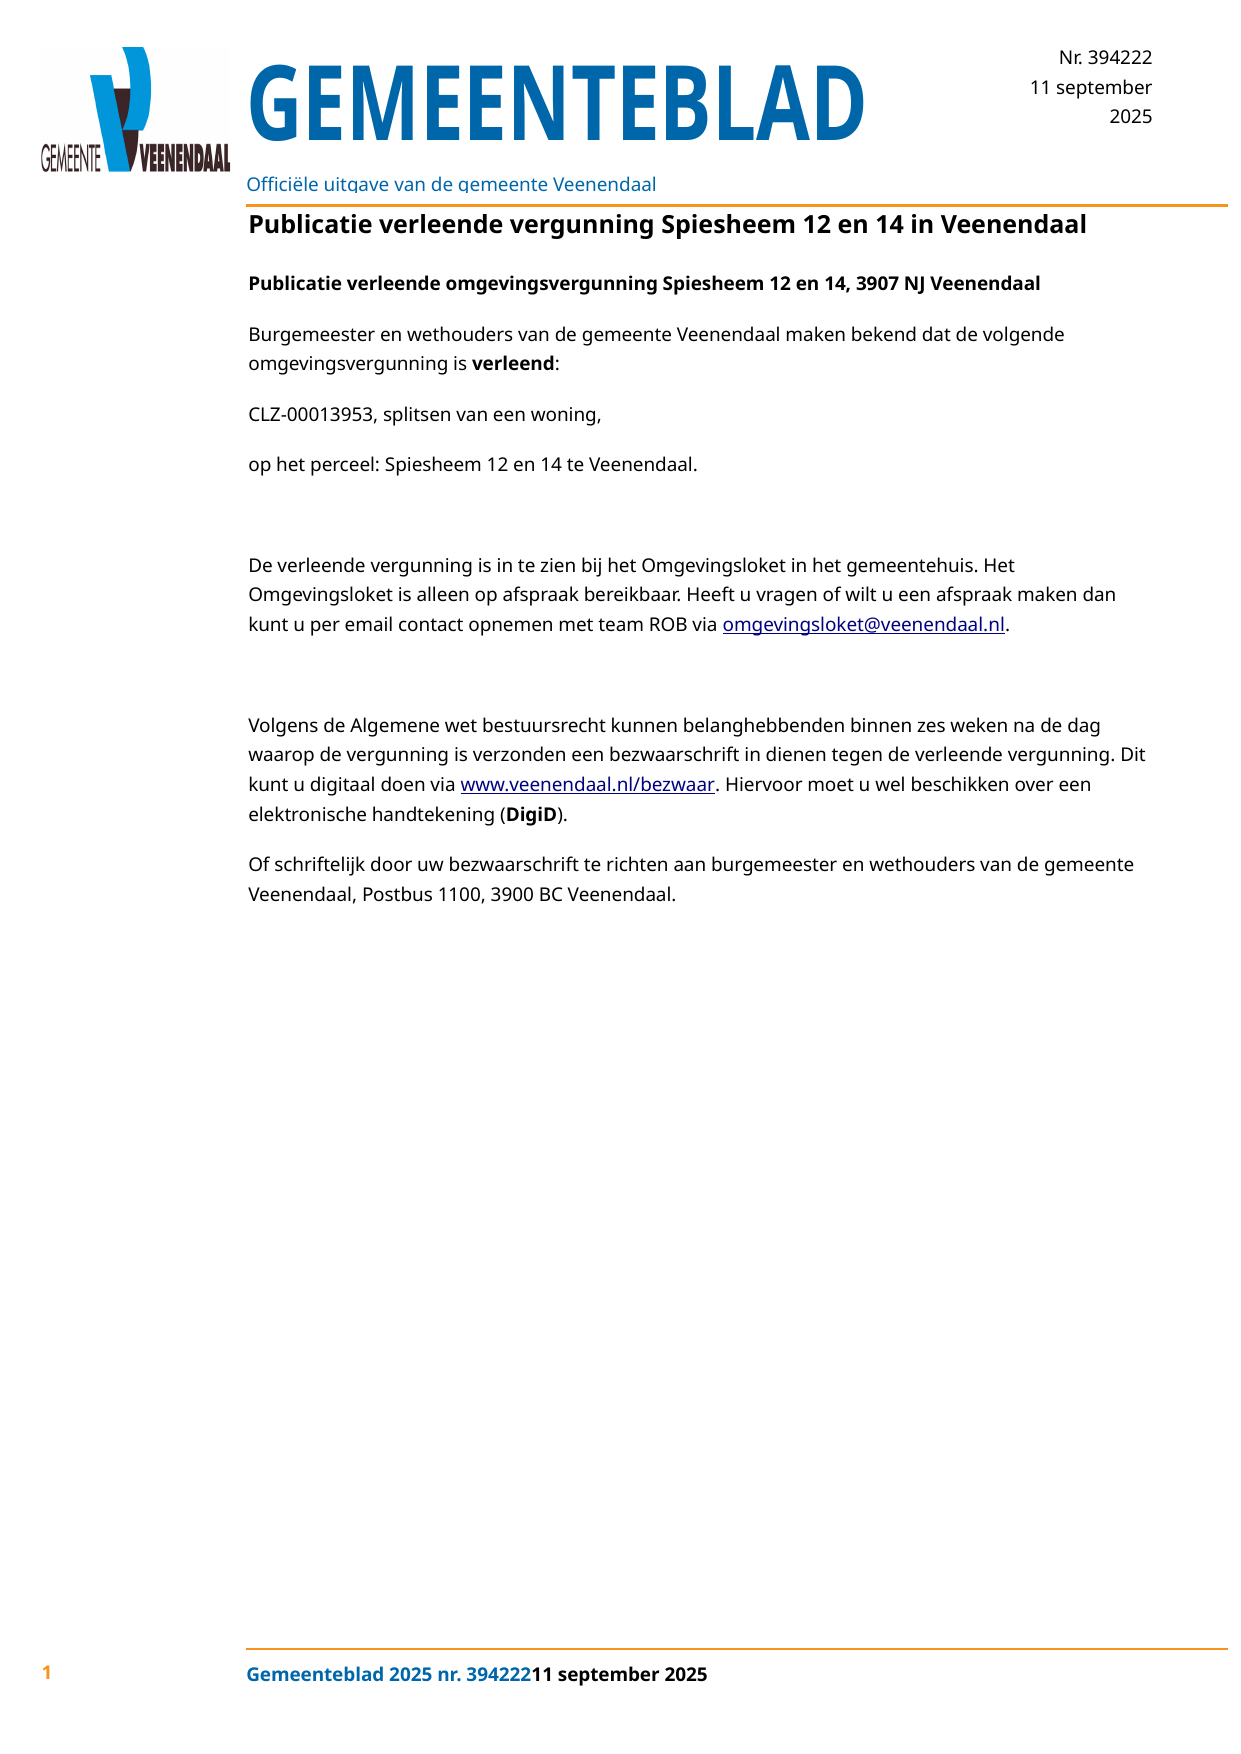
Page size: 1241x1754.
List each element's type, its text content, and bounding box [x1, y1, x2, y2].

text op het perceel: Spiesheem 12 en 14 te Veenendaal. [248, 451, 1152, 477]
text Publicatie verleende vergunning Spiesheem 12 en 14 in Veenendaal [248, 207, 1152, 241]
picture [41, 47, 130, 172]
text Burgemeester en wethouders van de gemeente Veenendaal maken bekend dat de volgende omgevingsvergunning is verleend: [248, 321, 1152, 376]
text CLZ-00013953, splitsen van een woning, [248, 401, 1152, 426]
text Publicatie verleende omgevingsvergunning Spiesheem 12 en 14, 3907 NJ Veenendaal [248, 270, 1152, 296]
text Of schriftelijk door uw bezwaarschrift te richten aan burgemeester en wethouders van de gemeente Veenendaal, Postbus 1100, 3900 BC Veenendaal. [248, 851, 1152, 906]
text Volgens de Algemene wet bestuursrecht kunnen belanghebbenden binnen zes weken na de dag waarop de vergunning is verzonden een bezwaarschrift in dienen tegen de verleende vergunning. Dit kunt u digitaal doen via www.veenendaal.nl/bezwaar. Hiervoor moet u wel beschikken over een elektronische handtekening (DigiD). [248, 712, 1152, 826]
text De verleende vergunning is in te zien bij het Omgevingsloket in het gemeentehuis. Het Omgevingsloket is alleen op afspraak bereikbaar. Heeft u vragen of wilt u een afspraak maken dan kunt u per email contact opnemen met team ROB via omgevingsloket@veenendaal.nl. [248, 552, 1152, 637]
picture [123, 47, 231, 172]
